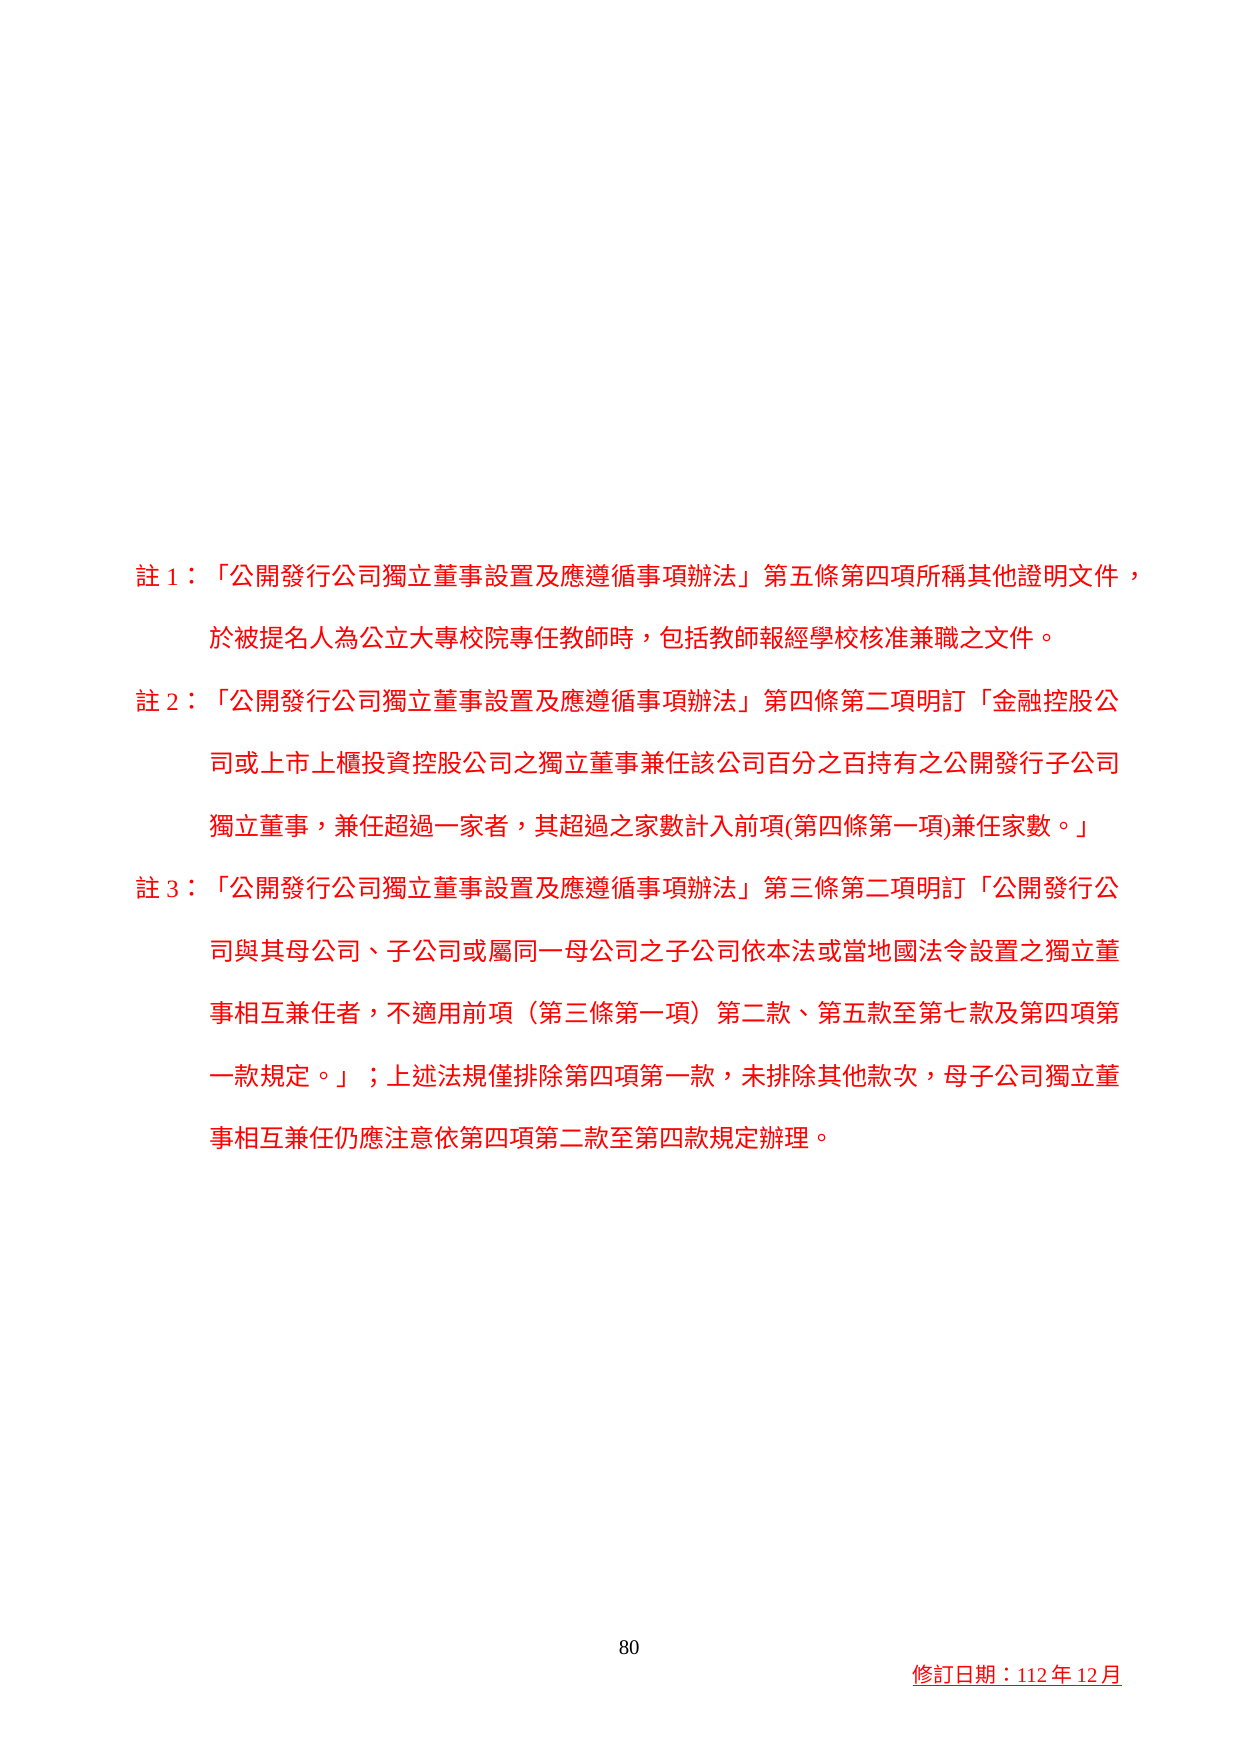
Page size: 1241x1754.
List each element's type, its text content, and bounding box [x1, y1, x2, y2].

text 註3：「公開發行公司獨立董事設置及應遵循事項辦法」第三條第二項明訂「公開發行公司與其母公司、子公司或屬同一母公司之子公司依本法或當地國法令設置之獨立董事相互兼任者，不適用前項（第三條第一項）第二款、第五款至第七款及第四項第一款規定。」；上述法規僅排除第四項第一款，未排除其他款次，母子公司獨立董事相互兼任仍應注意依第四項第二款至第四款規定辦理。 [136, 845, 1122, 1158]
text 註1：「公開發行公司獨立董事設置及應遵循事項辦法」第五條第四項所稱其他證明文件，於被提名人為公立大專校院專任教師時，包括教師報經學校核准兼職之文件。 [136, 533, 1122, 658]
text 註2：「公開發行公司獨立董事設置及應遵循事項辦法」第四條第二項明訂「金融控股公司或上市上櫃投資控股公司之獨立董事兼任該公司百分之百持有之公開發行子公司獨立董事，兼任超過一家者，其超過之家數計入前項(第四條第一項)兼任家數。」 [136, 658, 1122, 845]
